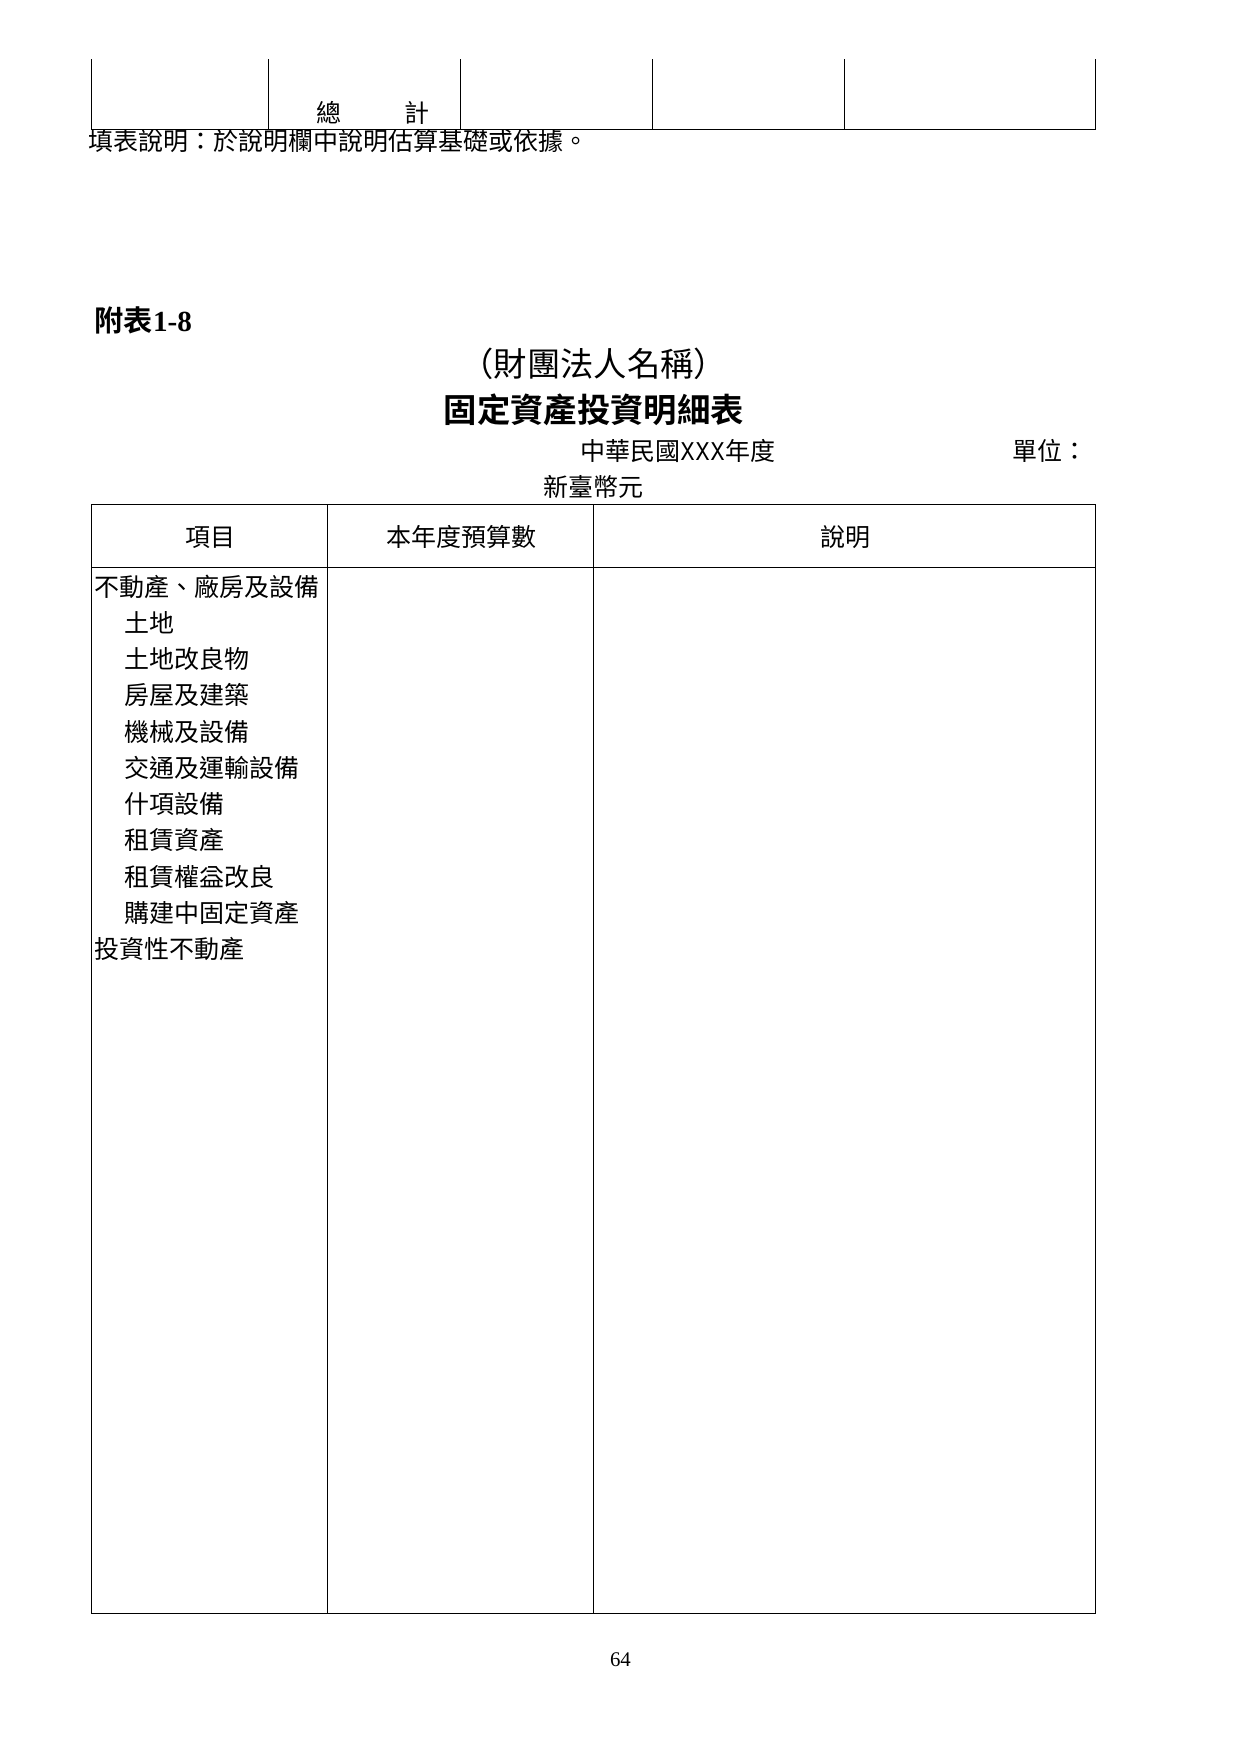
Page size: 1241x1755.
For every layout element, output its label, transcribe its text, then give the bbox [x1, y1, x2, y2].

table_cell [845, 59, 1095, 93]
table_cell [328, 568, 593, 1613]
table_cell [461, 93, 652, 129]
table_cell [461, 59, 652, 93]
table_cell 總 計 [269, 93, 460, 129]
table_cell 本年度預算數 [328, 505, 593, 567]
table_cell [594, 568, 1095, 1613]
table_cell [92, 59, 268, 93]
table_cell [269, 59, 460, 93]
table_cell [653, 93, 844, 129]
text 填表說明：於說明欄中說明估算基礎或依據。 [89, 130, 1152, 155]
table_cell 不動產、廠房及設備 土地 土地改良物 房屋及建築 機械及設備 交通及運輸設備 什項設備 租賃資產 租賃權益改良 購建中固定資產 投資性不動產 [92, 568, 327, 1613]
table_header 附表1-8 （財團法人名稱） 固定資產投資明細表 中華民國XXX年度 單位：新臺幣元 [92, 155, 1096, 504]
table_cell 項目 [92, 505, 327, 567]
table_cell [653, 59, 844, 93]
table_cell [92, 93, 268, 129]
table_cell [845, 93, 1095, 129]
table_cell 說明 [594, 505, 1095, 567]
